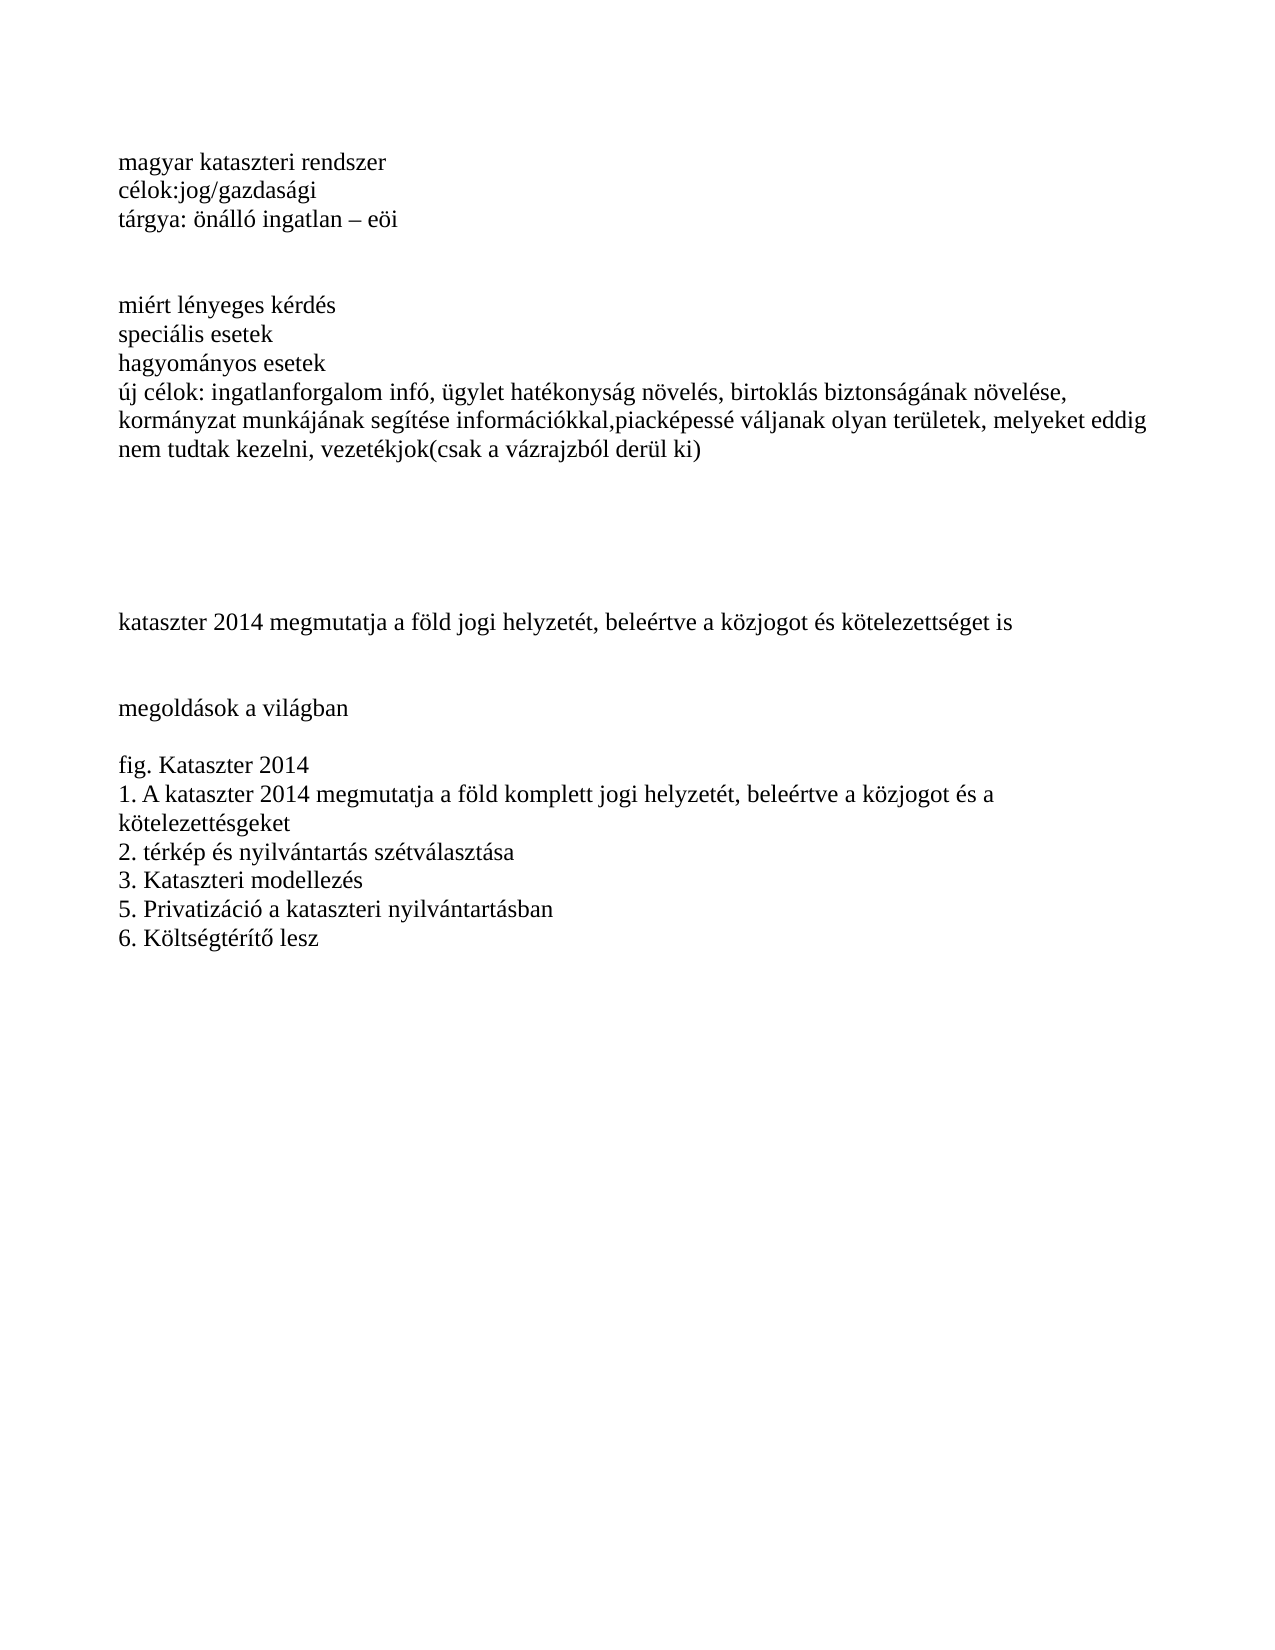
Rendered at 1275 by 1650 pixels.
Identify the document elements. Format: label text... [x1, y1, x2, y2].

text új célok: ingatlanforgalom infó, ügylet hatékonyság növelés, birtoklás biztonságának növelése, kormányzat munkájának segítése információkkal,piacképessé váljanak olyan területek, melyeket eddig nem tudtak kezelni, vezetékjok(csak a vázrajzból derül ki) [118, 377, 1157, 463]
text 5. Privatizáció a kataszteri nyilvántartásban [118, 894, 1157, 923]
text megoldások a világban [118, 693, 1157, 722]
text 1. A kataszter 2014 megmutatja a föld komplett jogi helyzetét, beleértve a közjogot és a kötelezettésgeket [118, 779, 1157, 837]
text speciális esetek [118, 319, 1157, 348]
text kataszter 2014 megmutatja a föld jogi helyzetét, beleértve a közjogot és kötelezettséget is [118, 607, 1157, 636]
text 2. térkép és nyilvántartás szétválasztása [118, 837, 1157, 866]
text célok:jog/gazdasági [118, 176, 1157, 204]
text 3. Kataszteri modellezés [118, 866, 1157, 894]
text miért lényeges kérdés [118, 291, 1157, 319]
text tárgya: önálló ingatlan – eöi [118, 204, 1157, 233]
text magyar kataszteri rendszer [118, 147, 1157, 176]
text 6. Költségtérítő lesz [118, 923, 1157, 952]
text fig. Kataszter 2014 [118, 751, 1157, 779]
text hagyományos esetek [118, 348, 1157, 377]
